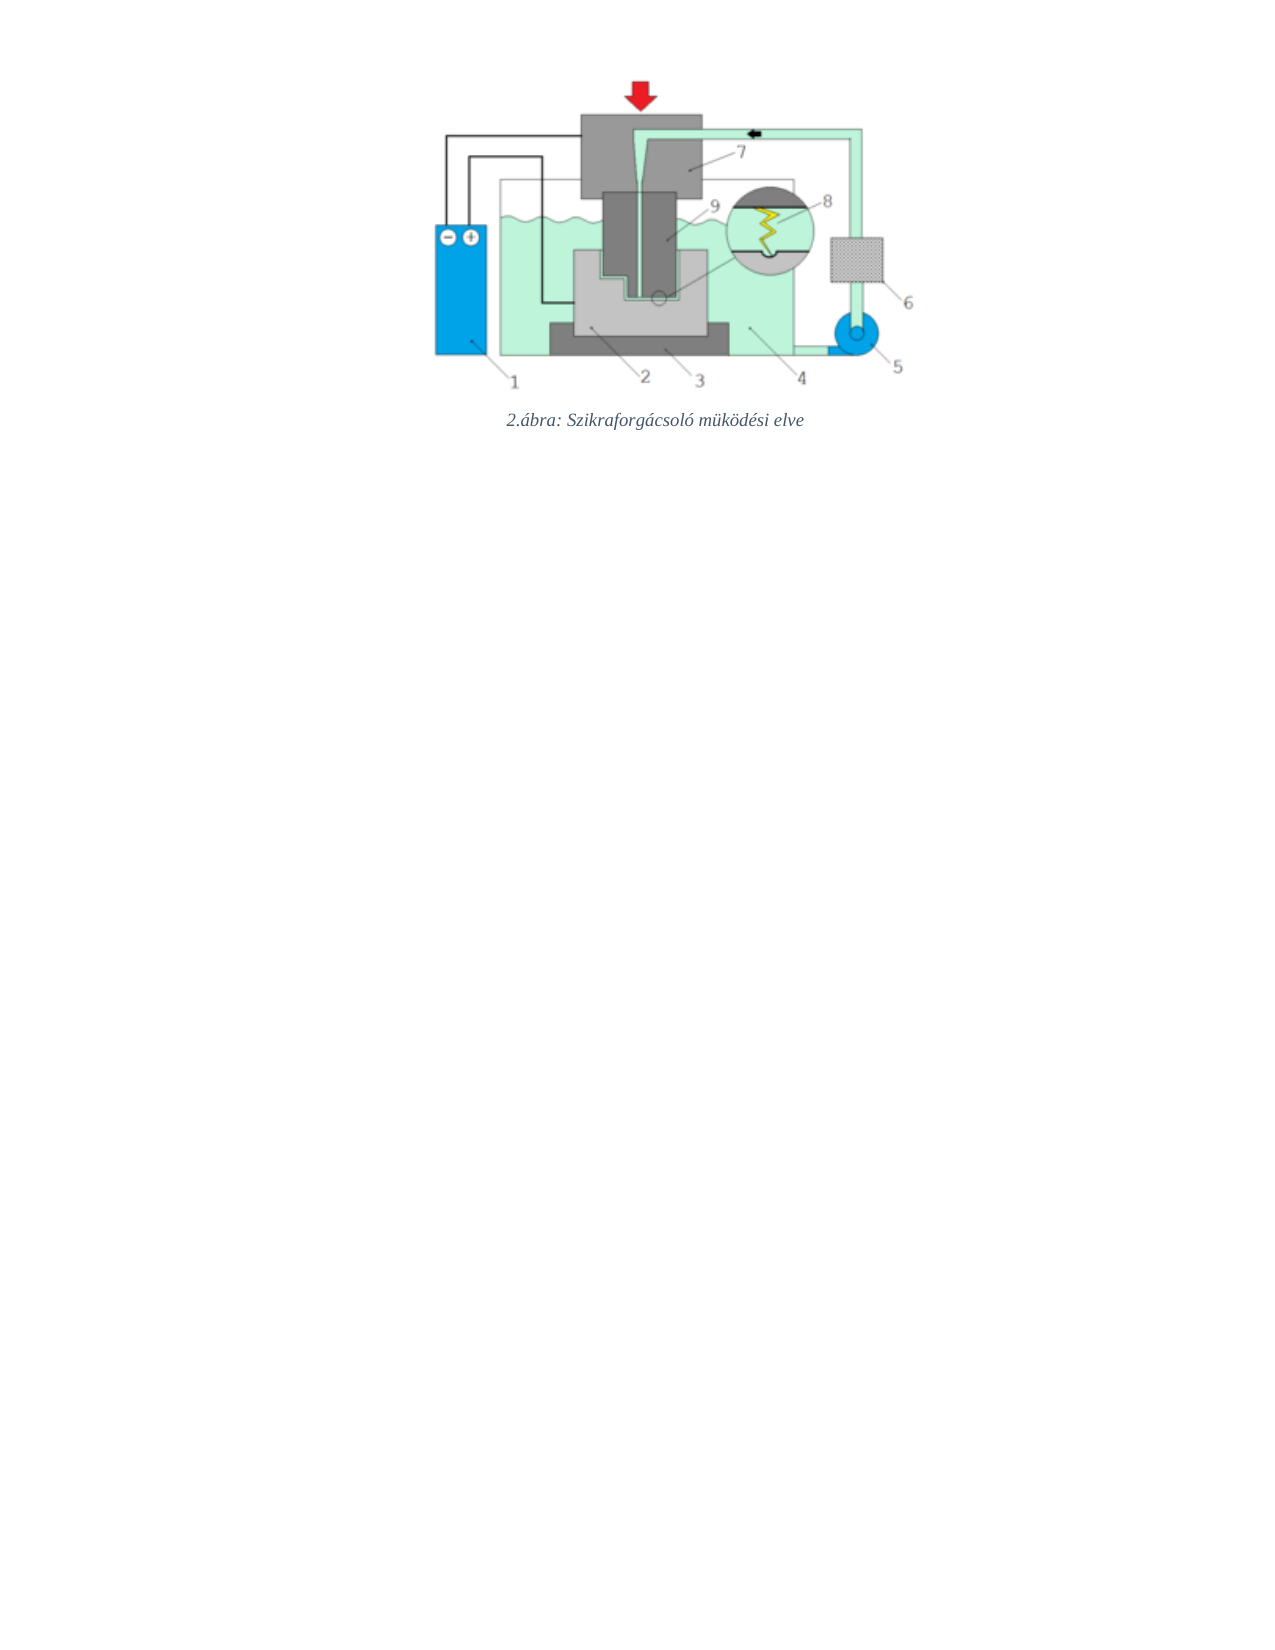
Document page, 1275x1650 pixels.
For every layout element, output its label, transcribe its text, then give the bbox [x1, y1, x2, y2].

text 2.ábra: Szikraforgácsoló müködési elve [187, 409, 1125, 431]
picture [432, 75, 918, 391]
